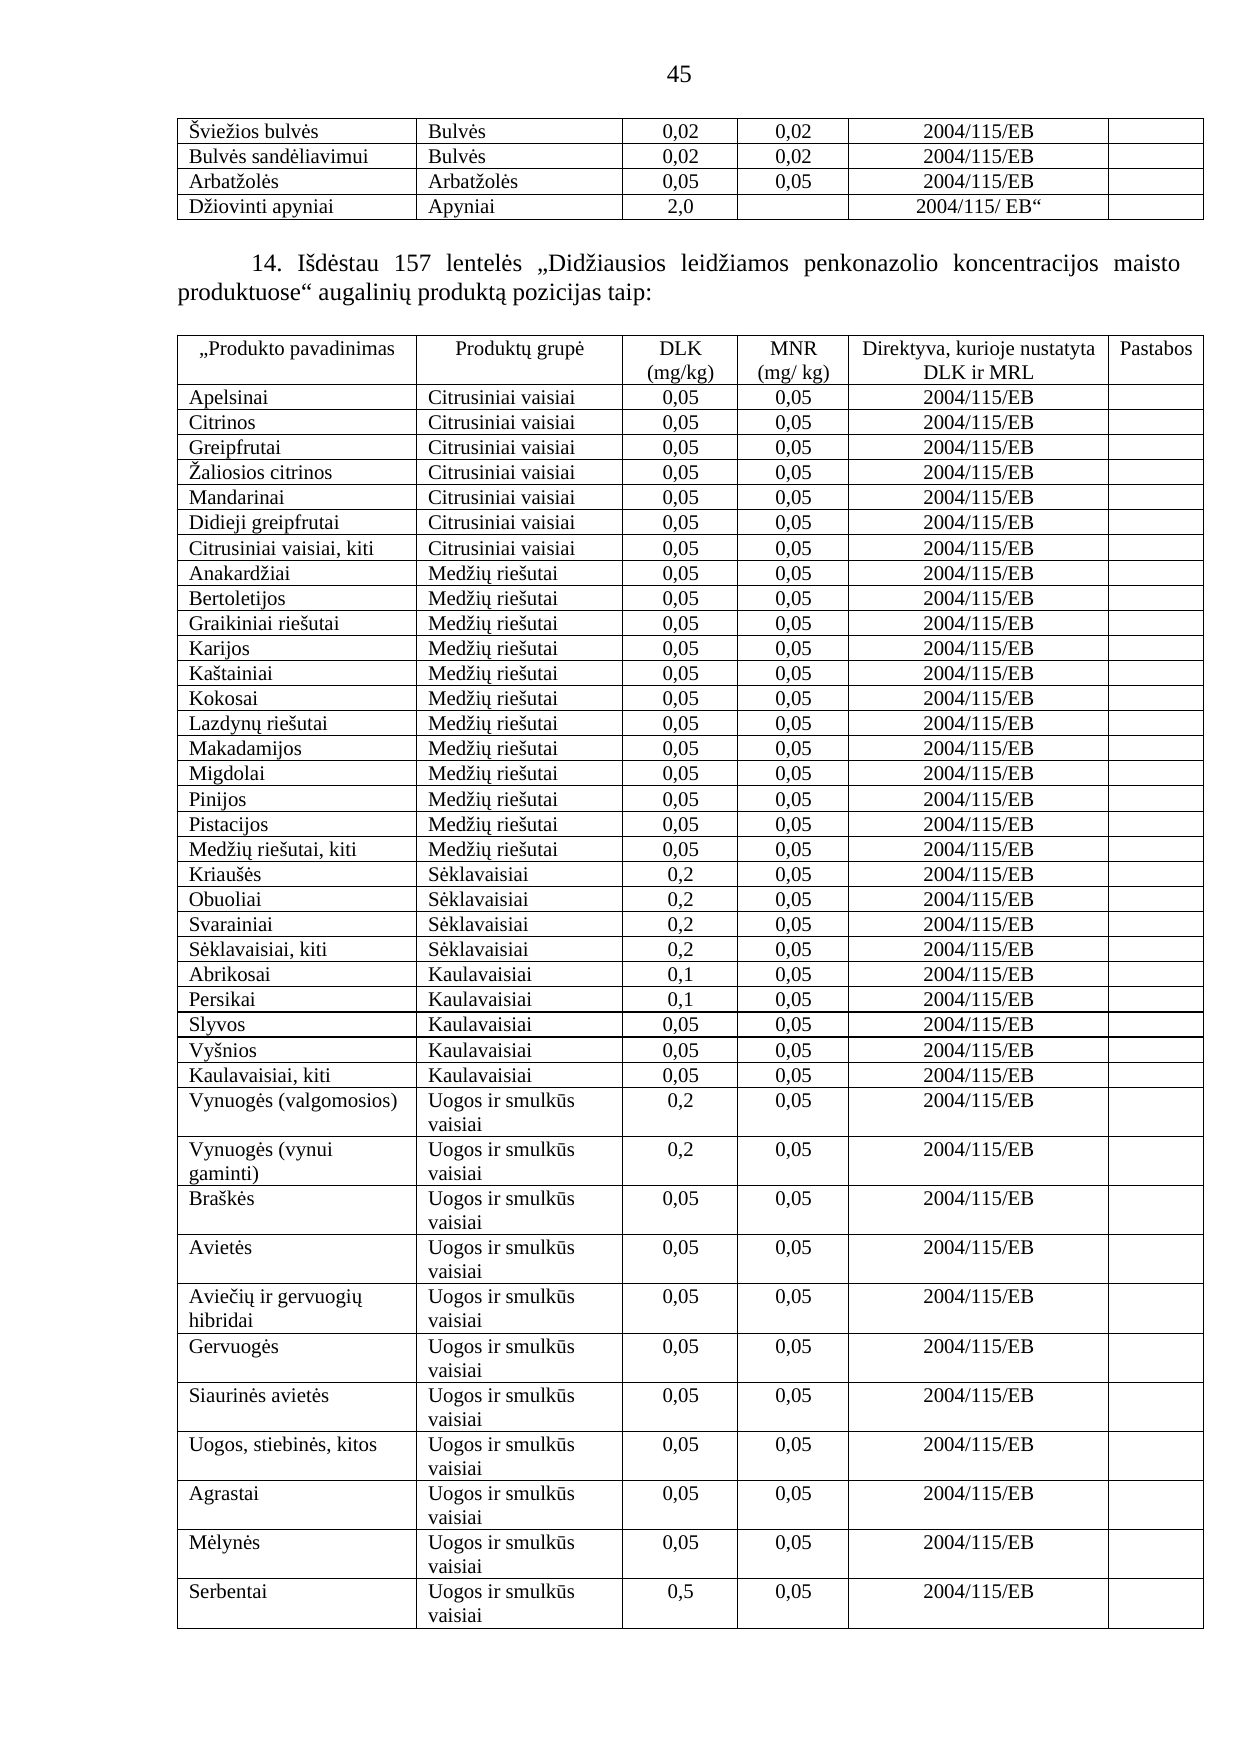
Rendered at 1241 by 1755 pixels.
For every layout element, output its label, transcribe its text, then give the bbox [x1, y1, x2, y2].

table_cell 0,05 [623, 535, 737, 559]
table_cell 0,05 [623, 460, 737, 484]
table_cell Medžių riešutai [417, 786, 622, 811]
table_cell Citrusiniai vaisiai [417, 410, 622, 434]
table_cell [1109, 987, 1203, 1011]
table_cell [1109, 510, 1203, 534]
table_cell 0,05 [623, 611, 737, 635]
table_cell 0,05 [738, 837, 848, 861]
table_cell 2004/115/EB [849, 385, 1108, 409]
table_cell Sėklavaisiai [417, 887, 622, 911]
table_cell 0,05 [738, 586, 848, 610]
table_cell 0,05 [738, 661, 848, 685]
table_cell 2004/115/EB [849, 636, 1108, 660]
table_cell Medžių riešutai [417, 586, 622, 610]
table_cell Uogos ir smulkūs vaisiai [417, 1383, 622, 1431]
table_cell Migdolai [178, 761, 416, 785]
table_cell 0,05 [623, 1235, 737, 1283]
table_cell [1109, 1186, 1203, 1234]
table_cell Vyšnios [178, 1038, 416, 1062]
table_cell 2004/115/EB [849, 1383, 1108, 1431]
table_cell 2004/115/EB [849, 410, 1108, 434]
table_cell 0,05 [738, 736, 848, 760]
table_cell [1109, 535, 1203, 559]
table_cell 2004/115/EB [849, 144, 1108, 168]
table_cell Obuoliai [178, 887, 416, 911]
table_cell Kaštainiai [178, 661, 416, 685]
table_cell 0,05 [623, 410, 737, 434]
table_header „Produkto pavadinimas [178, 336, 416, 384]
table_cell 2004/115/EB [849, 786, 1108, 811]
table_cell Medžių riešutai [417, 611, 622, 635]
table_cell Gervuogės [178, 1334, 416, 1382]
table_cell 2004/115/EB [849, 761, 1108, 785]
table_cell Citrusiniai vaisiai [417, 535, 622, 559]
table_cell 0,1 [623, 962, 737, 986]
table_cell 0,05 [738, 169, 848, 193]
table_cell [1109, 636, 1203, 660]
table_cell 0,05 [623, 1383, 737, 1431]
table_cell 0,05 [738, 1334, 848, 1382]
table_cell Uogos ir smulkūs vaisiai [417, 1579, 622, 1627]
table_cell 2004/115/EB [849, 460, 1108, 484]
table_cell [1109, 686, 1203, 710]
table_cell [1109, 1038, 1203, 1062]
table_header Direktyva, kurioje nustatyta DLK ir MRL [849, 336, 1108, 384]
table_cell 2004/115/EB [849, 962, 1108, 986]
table_cell 0,05 [738, 686, 848, 710]
table_cell Medžių riešutai, kiti [178, 837, 416, 861]
table_cell [1109, 561, 1203, 584]
table_cell Uogos ir smulkūs vaisiai [417, 1088, 622, 1136]
table_cell Bulvės sandėliavimui [178, 144, 416, 168]
table_cell 0,05 [738, 510, 848, 534]
table_cell [1109, 736, 1203, 760]
table_cell 0,05 [738, 711, 848, 735]
table_cell Uogos ir smulkūs vaisiai [417, 1137, 622, 1185]
table_cell Uogos ir smulkūs vaisiai [417, 1235, 622, 1283]
table_cell Arbatžolės [417, 169, 622, 193]
table_cell Citrusiniai vaisiai [417, 435, 622, 459]
table_cell Medžių riešutai [417, 736, 622, 760]
table_cell 0,05 [623, 1038, 737, 1062]
table_cell 0,05 [738, 636, 848, 660]
table_cell [1109, 661, 1203, 685]
table_cell [1109, 195, 1203, 218]
table_cell Braškės [178, 1186, 416, 1234]
table_cell 0,05 [623, 786, 737, 811]
table_cell Didieji greipfrutai [178, 510, 416, 534]
table_cell Karijos [178, 636, 416, 660]
table_cell [1109, 812, 1203, 836]
table_cell 2004/115/EB [849, 561, 1108, 584]
table_cell Greipfrutai [178, 435, 416, 459]
table_cell 2004/115/EB [849, 912, 1108, 936]
table_cell Bulvės [417, 144, 622, 168]
table_cell 0,05 [738, 1186, 848, 1234]
table_cell Slyvos [178, 1013, 416, 1036]
table_cell 0,05 [738, 1383, 848, 1431]
table_cell Uogos ir smulkūs vaisiai [417, 1530, 622, 1578]
table_cell Uogos, stiebinės, kitos [178, 1432, 416, 1480]
table_cell 2004/115/EB [849, 711, 1108, 735]
table_cell Citrusiniai vaisiai [417, 385, 622, 409]
table_cell 0,05 [623, 510, 737, 534]
table_cell 0,05 [623, 1530, 737, 1578]
table_cell 0,05 [738, 410, 848, 434]
table_cell 2004/115/EB [849, 1284, 1108, 1332]
table_cell 0,05 [623, 435, 737, 459]
table_cell 0,05 [623, 1334, 737, 1382]
table_cell 0,05 [623, 1186, 737, 1234]
table_cell [1109, 786, 1203, 811]
table_cell Kriaušės [178, 862, 416, 886]
table_cell 2004/115/EB [849, 862, 1108, 886]
table_cell 2004/115/EB [849, 887, 1108, 911]
table_cell Džiovinti apyniai [178, 195, 416, 218]
table_cell Mėlynės [178, 1530, 416, 1578]
table_cell [1109, 711, 1203, 735]
table_cell [1109, 485, 1203, 509]
table_cell Sėklavaisiai [417, 937, 622, 961]
table_cell 0,05 [623, 561, 737, 584]
table_cell 2004/115/EB [849, 1137, 1108, 1185]
table_cell 0,05 [738, 1063, 848, 1087]
table_cell 0,05 [738, 535, 848, 559]
table_cell Kaulavaisiai [417, 1063, 622, 1087]
table_cell Mandarinai [178, 485, 416, 509]
table_cell 2004/115/EB [849, 1038, 1108, 1062]
table_cell Serbentai [178, 1579, 416, 1627]
table_cell 2004/115/EB [849, 837, 1108, 861]
table_cell 0,05 [623, 1432, 737, 1480]
table_cell 2004/115/EB [849, 1063, 1108, 1087]
table_cell 0,05 [738, 1088, 848, 1136]
table_cell [1109, 611, 1203, 635]
table_cell Lazdynų riešutai [178, 711, 416, 735]
table_cell 0,02 [623, 144, 737, 168]
table_cell Arbatžolės [178, 169, 416, 193]
table_cell [738, 195, 848, 218]
table_cell Medžių riešutai [417, 812, 622, 836]
table_cell Šviežios bulvės [178, 119, 416, 143]
table_cell 0,05 [738, 1013, 848, 1036]
table_cell 0,05 [623, 636, 737, 660]
table_cell Medžių riešutai [417, 561, 622, 584]
table_cell [1109, 887, 1203, 911]
table_cell Citrusiniai vaisiai [417, 510, 622, 534]
table_cell 0,05 [623, 837, 737, 861]
table_cell Agrastai [178, 1481, 416, 1529]
table_cell Abrikosai [178, 962, 416, 986]
table_cell 0,05 [738, 1284, 848, 1332]
table_cell 0,05 [738, 485, 848, 509]
table_cell [1109, 1235, 1203, 1283]
table_cell 0,1 [623, 987, 737, 1011]
table_cell Medžių riešutai [417, 761, 622, 785]
table_cell Kaulavaisiai [417, 1038, 622, 1062]
table_cell Apyniai [417, 195, 622, 218]
table_cell Sėklavaisiai [417, 862, 622, 886]
table_cell Kaulavaisiai [417, 1013, 622, 1036]
table_cell Graikiniai riešutai [178, 611, 416, 635]
table_cell Kokosai [178, 686, 416, 710]
table_cell 2004/115/EB [849, 435, 1108, 459]
table_cell 2004/115/EB [849, 686, 1108, 710]
table_cell 0,05 [738, 435, 848, 459]
table_cell [1109, 1579, 1203, 1627]
table_cell 0,05 [623, 169, 737, 193]
table_cell 2004/115/EB [849, 736, 1108, 760]
table_cell 2004/115/EB [849, 661, 1108, 685]
table_cell 0,05 [738, 561, 848, 584]
table_cell 0,05 [623, 385, 737, 409]
table_cell [1109, 912, 1203, 936]
table_cell 2004/115/EB [849, 1013, 1108, 1036]
table_cell [1109, 1334, 1203, 1382]
table_cell 0,05 [738, 1481, 848, 1529]
table_cell 2,0 [623, 195, 737, 218]
table_cell 0,05 [623, 485, 737, 509]
table_cell [1109, 1284, 1203, 1332]
table_cell Vynuogės (vynui gaminti) [178, 1137, 416, 1185]
table_cell Medžių riešutai [417, 661, 622, 685]
table_cell Kaulavaisiai [417, 962, 622, 986]
table_cell 0,05 [738, 1038, 848, 1062]
table_cell [1109, 169, 1203, 193]
table_cell Kaulavaisiai, kiti [178, 1063, 416, 1087]
table_cell 2004/115/EB [849, 586, 1108, 610]
table_cell Apelsinai [178, 385, 416, 409]
table_cell Uogos ir smulkūs vaisiai [417, 1284, 622, 1332]
table_cell [1109, 1383, 1203, 1431]
table_cell 0,05 [738, 962, 848, 986]
table_cell 0,05 [623, 1063, 737, 1087]
table_header DLK (mg/kg) [623, 336, 737, 384]
text 14. Išdėstau 157 lentelės „Didžiausios leidžiamos penkonazolio koncentracijos maisto produktuose“ augalinių produktą pozicijas taip: [177, 248, 1181, 306]
table_cell 0,05 [623, 586, 737, 610]
table_cell 2004/115/EB [849, 1481, 1108, 1529]
table_cell 0,2 [623, 912, 737, 936]
table_cell 0,05 [623, 1481, 737, 1529]
table_header Pastabos [1109, 336, 1203, 384]
table_cell [1109, 1481, 1203, 1529]
table_cell Vynuogės (valgomosios) [178, 1088, 416, 1136]
table_cell 2004/115/ EB“ [849, 195, 1108, 218]
table_cell Makadamijos [178, 736, 416, 760]
table_cell Anakardžiai [178, 561, 416, 584]
table_cell 2004/115/EB [849, 611, 1108, 635]
table_cell Citrinos [178, 410, 416, 434]
table_cell 2004/115/EB [849, 1530, 1108, 1578]
table_cell 0,05 [738, 887, 848, 911]
table_cell [1109, 1013, 1203, 1036]
table_cell [1109, 1530, 1203, 1578]
table_cell 0,05 [738, 987, 848, 1011]
table_cell [1109, 435, 1203, 459]
table_cell 2004/115/EB [849, 1235, 1108, 1283]
table_cell Svarainiai [178, 912, 416, 936]
table_cell Žaliosios citrinos [178, 460, 416, 484]
table_cell 2004/115/EB [849, 987, 1108, 1011]
table_cell [1109, 761, 1203, 785]
table_cell [1109, 1063, 1203, 1087]
table_cell Medžių riešutai [417, 636, 622, 660]
table_cell 2004/115/EB [849, 535, 1108, 559]
table_cell [1109, 410, 1203, 434]
table_cell 0,05 [738, 1579, 848, 1627]
table_cell Persikai [178, 987, 416, 1011]
table_cell [1109, 460, 1203, 484]
table_cell 0,05 [738, 1432, 848, 1480]
table_cell 0,05 [738, 937, 848, 961]
table_cell 2004/115/EB [849, 169, 1108, 193]
table_cell Avietės [178, 1235, 416, 1283]
table_cell 0,02 [738, 144, 848, 168]
table_cell Medžių riešutai [417, 686, 622, 710]
table_cell [1109, 1088, 1203, 1136]
table_cell Citrusiniai vaisiai [417, 460, 622, 484]
table_cell Bertoletijos [178, 586, 416, 610]
table_cell 0,05 [738, 912, 848, 936]
table_cell 2004/115/EB [849, 1432, 1108, 1480]
table_cell Citrusiniai vaisiai, kiti [178, 535, 416, 559]
table_cell Medžių riešutai [417, 837, 622, 861]
table_cell Uogos ir smulkūs vaisiai [417, 1432, 622, 1480]
table_cell [1109, 962, 1203, 986]
table_cell 0,05 [738, 786, 848, 811]
table_cell 0,05 [623, 686, 737, 710]
table_cell Sėklavaisiai, kiti [178, 937, 416, 961]
table_cell 0,05 [623, 711, 737, 735]
table_cell 2004/115/EB [849, 812, 1108, 836]
table_cell Bulvės [417, 119, 622, 143]
table_cell 2004/115/EB [849, 1579, 1108, 1627]
table_cell Pistacijos [178, 812, 416, 836]
table_cell [1109, 586, 1203, 610]
table_cell [1109, 937, 1203, 961]
table_cell 0,2 [623, 1088, 737, 1136]
table_header Produktų grupė [417, 336, 622, 384]
table_cell 0,05 [623, 1284, 737, 1332]
table_cell Sėklavaisiai [417, 912, 622, 936]
table_cell Citrusiniai vaisiai [417, 485, 622, 509]
table_cell 2004/115/EB [849, 1186, 1108, 1234]
table_cell 0,02 [623, 119, 737, 143]
table_cell 0,05 [623, 661, 737, 685]
table_cell [1109, 1137, 1203, 1185]
table_cell 0,05 [738, 761, 848, 785]
table_cell [1109, 1432, 1203, 1480]
table_cell 2004/115/EB [849, 937, 1108, 961]
table_cell 0,05 [623, 812, 737, 836]
table_cell 0,05 [738, 812, 848, 836]
table_cell 2004/115/EB [849, 510, 1108, 534]
table_cell Siaurinės avietės [178, 1383, 416, 1431]
table_cell 0,02 [738, 119, 848, 143]
table_cell Uogos ir smulkūs vaisiai [417, 1481, 622, 1529]
table_cell 0,05 [738, 1235, 848, 1283]
table_cell [1109, 862, 1203, 886]
table_cell Uogos ir smulkūs vaisiai [417, 1186, 622, 1234]
table_cell 0,05 [738, 862, 848, 886]
table_cell Medžių riešutai [417, 711, 622, 735]
table_cell 0,05 [738, 611, 848, 635]
table_cell 0,05 [738, 1530, 848, 1578]
table_cell Uogos ir smulkūs vaisiai [417, 1334, 622, 1382]
table_cell 2004/115/EB [849, 1088, 1108, 1136]
table_cell 0,05 [623, 736, 737, 760]
table_cell 2004/115/EB [849, 119, 1108, 143]
table_cell Kaulavaisiai [417, 987, 622, 1011]
table_cell 0,05 [738, 385, 848, 409]
table_header MNR (mg/ kg) [738, 336, 848, 384]
table_cell 0,2 [623, 937, 737, 961]
table_cell Pinijos [178, 786, 416, 811]
table_cell Aviečių ir gervuogių hibridai [178, 1284, 416, 1332]
table_cell 0,05 [623, 1013, 737, 1036]
table_cell 2004/115/EB [849, 1334, 1108, 1382]
table_cell 0,2 [623, 862, 737, 886]
table_cell [1109, 144, 1203, 168]
table_cell [1109, 119, 1203, 143]
table_cell 0,05 [738, 1137, 848, 1185]
table_cell 0,05 [738, 460, 848, 484]
table_cell 0,5 [623, 1579, 737, 1627]
table_cell 0,05 [623, 761, 737, 785]
table_cell 0,2 [623, 1137, 737, 1185]
table_cell [1109, 837, 1203, 861]
table_cell 0,2 [623, 887, 737, 911]
table_cell 2004/115/EB [849, 485, 1108, 509]
table_cell [1109, 385, 1203, 409]
